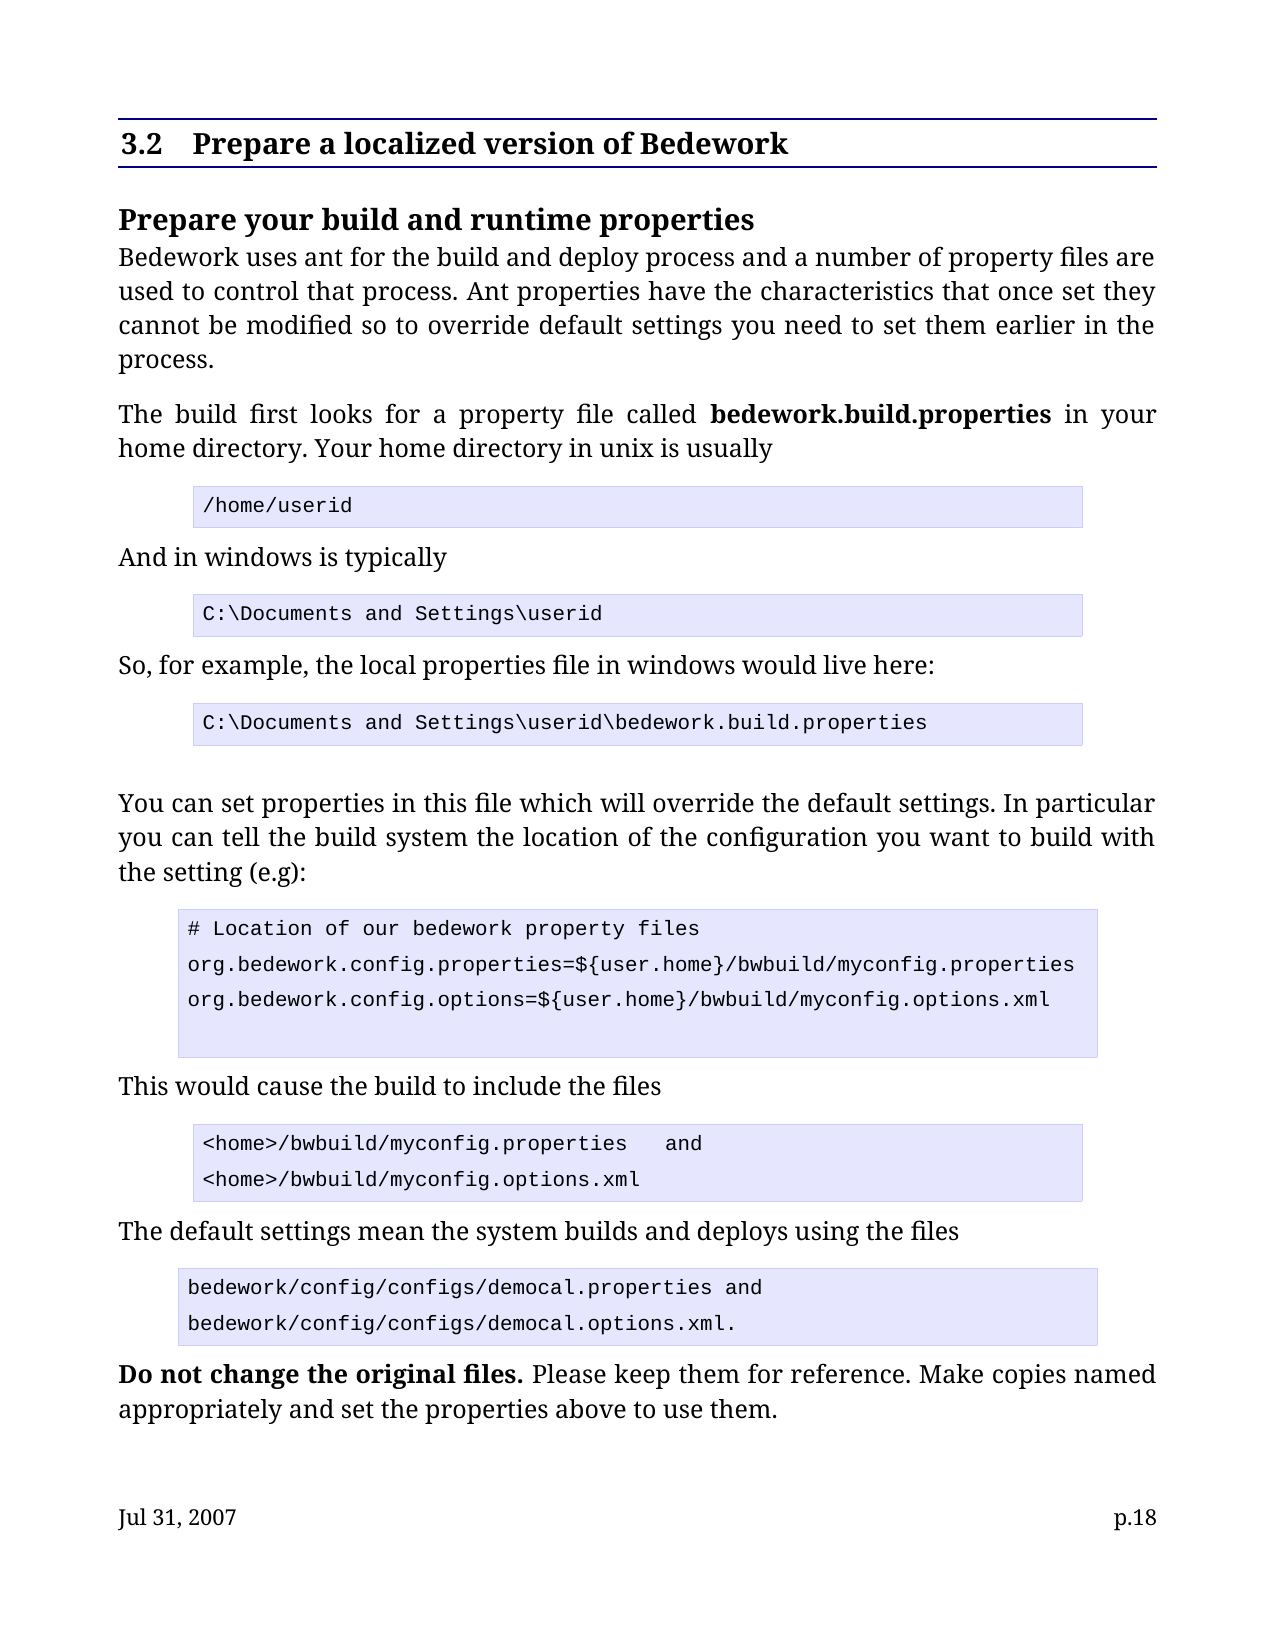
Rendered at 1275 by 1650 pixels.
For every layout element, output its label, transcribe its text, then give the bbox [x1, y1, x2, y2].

text org.bedework.config.options=${user.home}/bwbuild/myconfig.options.xml [179, 980, 1097, 1013]
text And in windows is typically [118, 539, 1157, 573]
text The build first looks for a property file called bedework.build.properties in your home directory. Your home directory in unix is usually [118, 397, 1157, 465]
subtitle Prepare your build and runtime properties [118, 199, 1157, 239]
text C:\Documents and Settings\userid [194, 595, 1082, 636]
text The default settings mean the system builds and deploys using the files [118, 1213, 1157, 1247]
text C:\Documents and Settings\userid\bedework.build.properties [194, 704, 1082, 745]
text <home>/bwbuild/myconfig.properties and [194, 1125, 1082, 1157]
text You can set properties in this file which will override the default settings. In particular you can tell the build system the location of the configuration you want to build with the setting (e.g): [118, 786, 1157, 888]
text Bedework uses ant for the build and deploy process and a number of property files are used to control that process. Ant properties have the characteristics that once set they cannot be modified so to override default settings you need to set them earlier in the process. [118, 239, 1157, 376]
text # Location of our bedework property files [179, 910, 1097, 942]
text org.bedework.config.properties=${user.home}/bwbuild/myconfig.properties [179, 945, 1097, 977]
text bedework/config/configs/democal.properties and bedework/config/configs/democal.options.xml. [179, 1269, 1097, 1345]
text This would cause the build to include the files [118, 1069, 1157, 1103]
text /home/userid [194, 487, 1082, 527]
subtitle Prepare a localized version of Bedework [118, 120, 1157, 166]
text <home>/bwbuild/myconfig.options.xml [194, 1159, 1082, 1201]
text Do not change the original files. Please keep them for reference. Make copies named appropriately and set the properties above to use them. [118, 1357, 1157, 1425]
text So, for example, the local properties file in windows would live here: [118, 648, 1157, 682]
